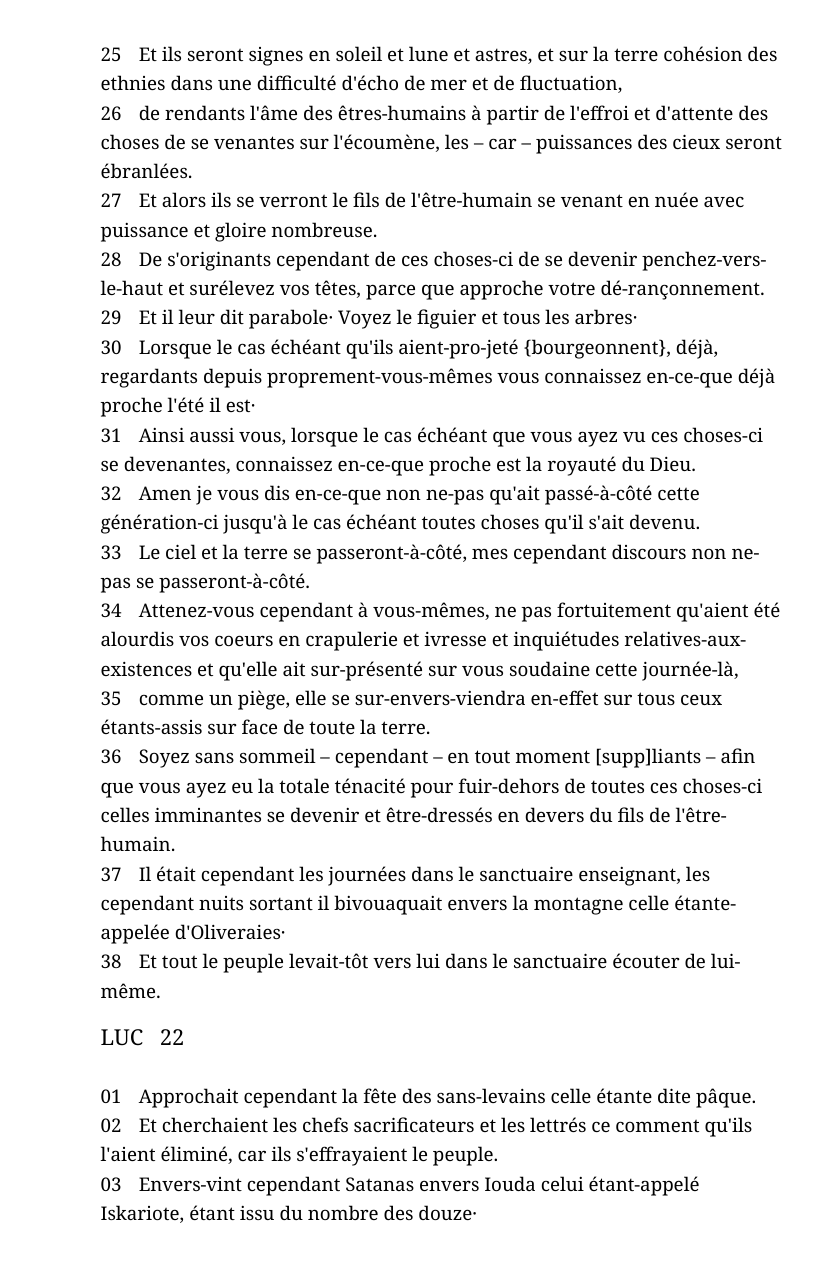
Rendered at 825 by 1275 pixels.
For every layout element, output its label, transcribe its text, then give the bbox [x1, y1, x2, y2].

text 25 Et ils seront signes en soleil et lune et astres, et sur la terre cohésion des ethnies dans une difficulté d'écho de mer et de fluctuation, 26 de rendants l'âme des êtres-humains à partir de l'effroi et d'attente des choses de se venantes sur l'écoumène, les – car – puissances des cieux seront ébranlées. 27 Et alors ils se verront le fils de l'être-humain se venant en nuée avec puissance et gloire nombreuse. 28 De s'originants cependant de ces choses-ci de se devenir penchez-vers-le-haut et surélevez vos têtes, parce que approche votre dé-rançonnement. 29 Et il leur dit parabole· Voyez le figuier et tous les arbres· 30 Lorsque le cas échéant qu'ils aient-pro-jeté {bourgeonnent}, déjà, regardants depuis proprement-vous-mêmes vous connaissez en-ce-que déjà proche l'été il est· 31 Ainsi aussi vous, lorsque le cas échéant que vous ayez vu ces choses-ci se devenantes, connaissez en-ce-que proche est la royauté du Dieu. 32 Amen je vous dis en-ce-que non ne-pas qu'ait passé-à-côté cette génération-ci jusqu'à le cas échéant toutes choses qu'il s'ait devenu. 33 Le ciel et la terre se passeront-à-côté, mes cependant discours non ne-pas se passeront-à-côté. 34 Attenez-vous cependant à vous-mêmes, ne pas fortuitement qu'aient été alourdis vos coeurs en crapulerie et ivresse et inquiétudes relatives-aux-existences et qu'elle ait sur-présenté sur vous soudaine cette journée-là, 35 comme un piège, elle se sur-envers-viendra en-effet sur tous ceux étants-assis sur face de toute la terre. 36 Soyez sans sommeil – cependant – en tout moment [supp]liants – afin que vous ayez eu la totale ténacité pour fuir-dehors de toutes ces choses-ci celles imminantes se devenir et être-dressés en devers du fils de l'être-humain. 37 Il était cependant les journées dans le sanctuaire enseignant, les cependant nuits sortant il bivouaquait envers la montagne celle étante-appelée d'Oliveraies· 38 Et tout le peuple levait-tôt vers lui dans le sanctuaire écouter de lui-même. [100, 41, 784, 1003]
text LUC 22 [100, 1022, 784, 1052]
text 01 Approchait cependant la fête des sans-levains celle étante dite pâque. 02 Et cherchaient les chefs sacrificateurs et les lettrés ce comment qu'ils l'aient éliminé, car ils s'effrayaient le peuple. 03 Envers-vint cependant Satanas envers Iouda celui étant-appelé Iskariote, étant issu du nombre des douze· [100, 1056, 784, 1226]
